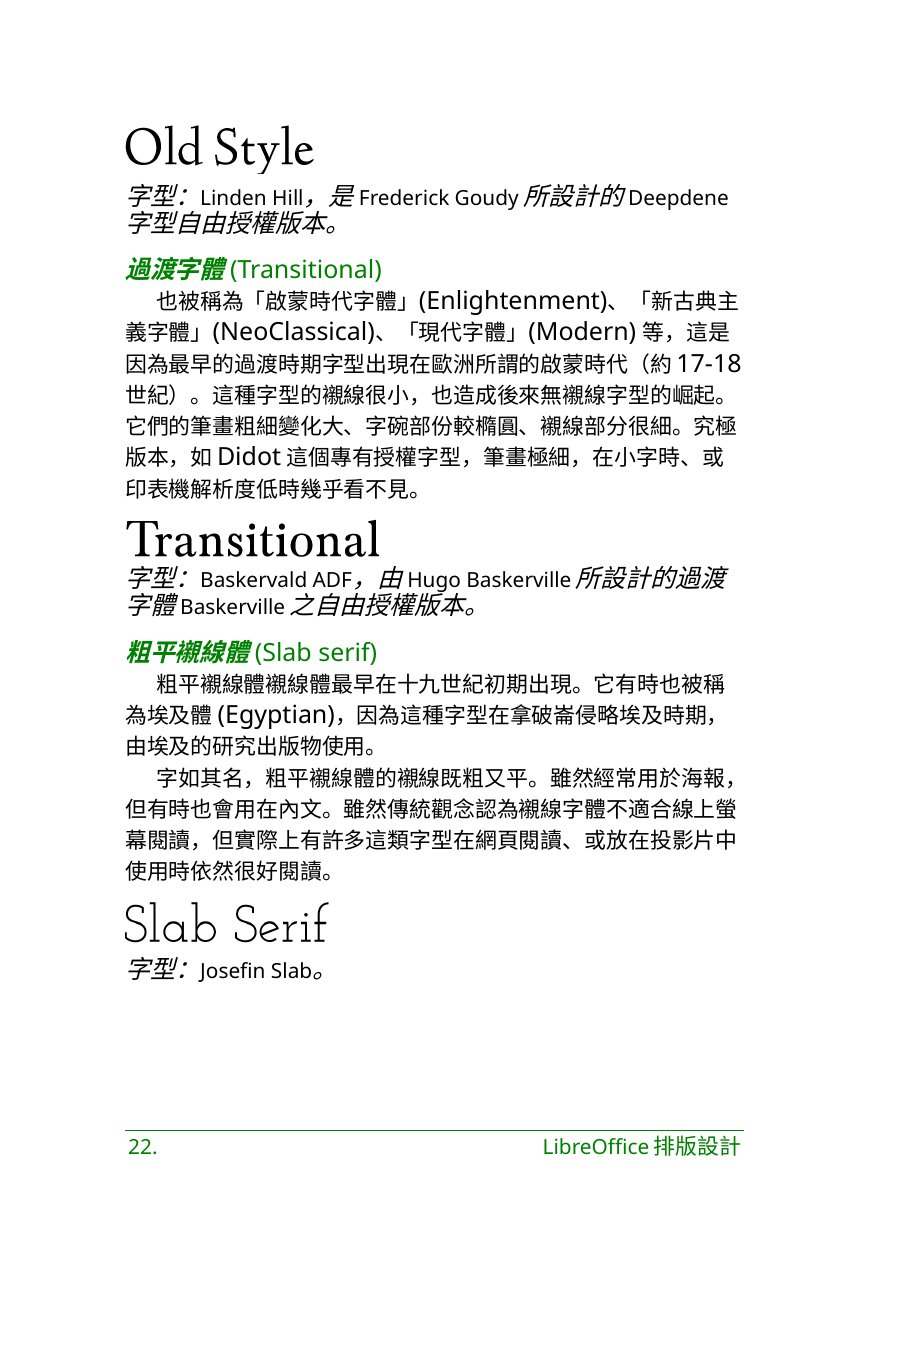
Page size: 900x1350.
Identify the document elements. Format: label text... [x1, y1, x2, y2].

text 字如其名，粗平襯線體的襯線既粗又平。雖然經常用於海報，但有時也會用在內文。雖然傳統觀念認為襯線字體不適合線上螢幕閱讀，但實際上有許多這類字型在網頁閱讀、或放在投影片中使用時依然很好閱讀。 [125, 761, 744, 886]
table_header [314, 125, 744, 173]
table_header [125, 518, 744, 558]
subtitle 過渡字體 (Transitional) [125, 253, 744, 284]
subtitle 粗平襯線體 (Slab serif) [125, 636, 744, 667]
table_cell 字型：Josefin Slab。 [125, 949, 744, 984]
table_cell 字型：Linden Hill，是Frederick Goudy所設計的Deepdene字型自由授權版本。 [125, 176, 744, 238]
picture [125, 518, 380, 557]
text 粗平襯線體襯線體最早在十九世紀初期出現。它有時也被稱為埃及體 (Egyptian)，因為這種字型在拿破崙侵略埃及時期，由埃及的研究出版物使用。 [125, 667, 744, 761]
picture [125, 901, 329, 947]
table_cell 字型：Baskervald ADF，由Hugo Baskerville所設計的過渡字體Baskerville之自由授權版本。 [125, 558, 744, 620]
table_header [125, 901, 744, 949]
picture [125, 125, 314, 174]
text 也被稱為「啟蒙時代字體」(Enlightenment)、「新古典主義字體」(NeoClassical)、「現代字體」(Modern) 等，這是因為最早的過渡時期字型出現在歐洲所謂的啟蒙時代（約17-18世紀）。這種字型的襯線很小，也造成後來無襯線字型的崛起。它們的筆畫粗細變化大、字碗部份較橢圓、襯線部分很細。究極版本，如Didot這個專有授權字型，筆畫極細，在小字時、或印表機解析度低時幾乎看不見。 [125, 284, 744, 503]
